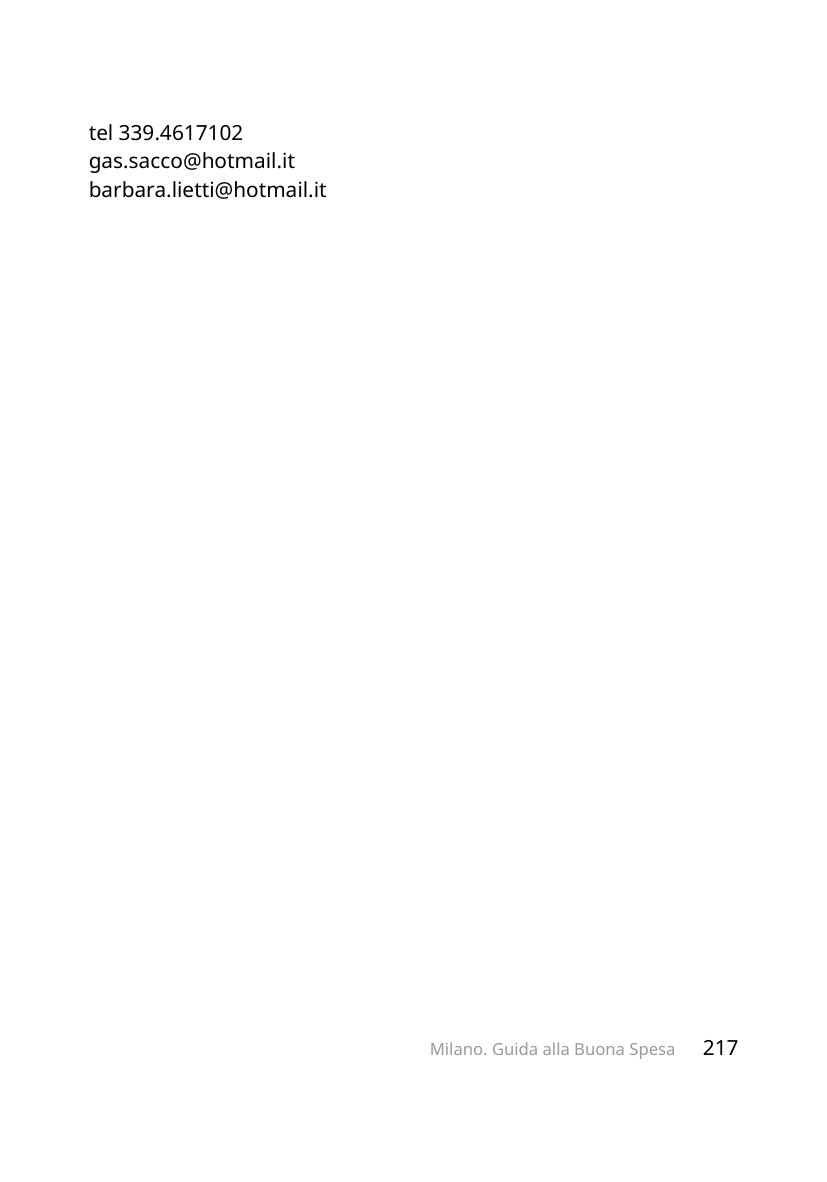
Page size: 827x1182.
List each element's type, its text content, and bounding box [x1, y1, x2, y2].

text gas.sacco@hotmail.it [88, 147, 738, 175]
text tel 339.4617102 [88, 118, 738, 147]
text barbara.lietti@hotmail.it [88, 175, 738, 203]
